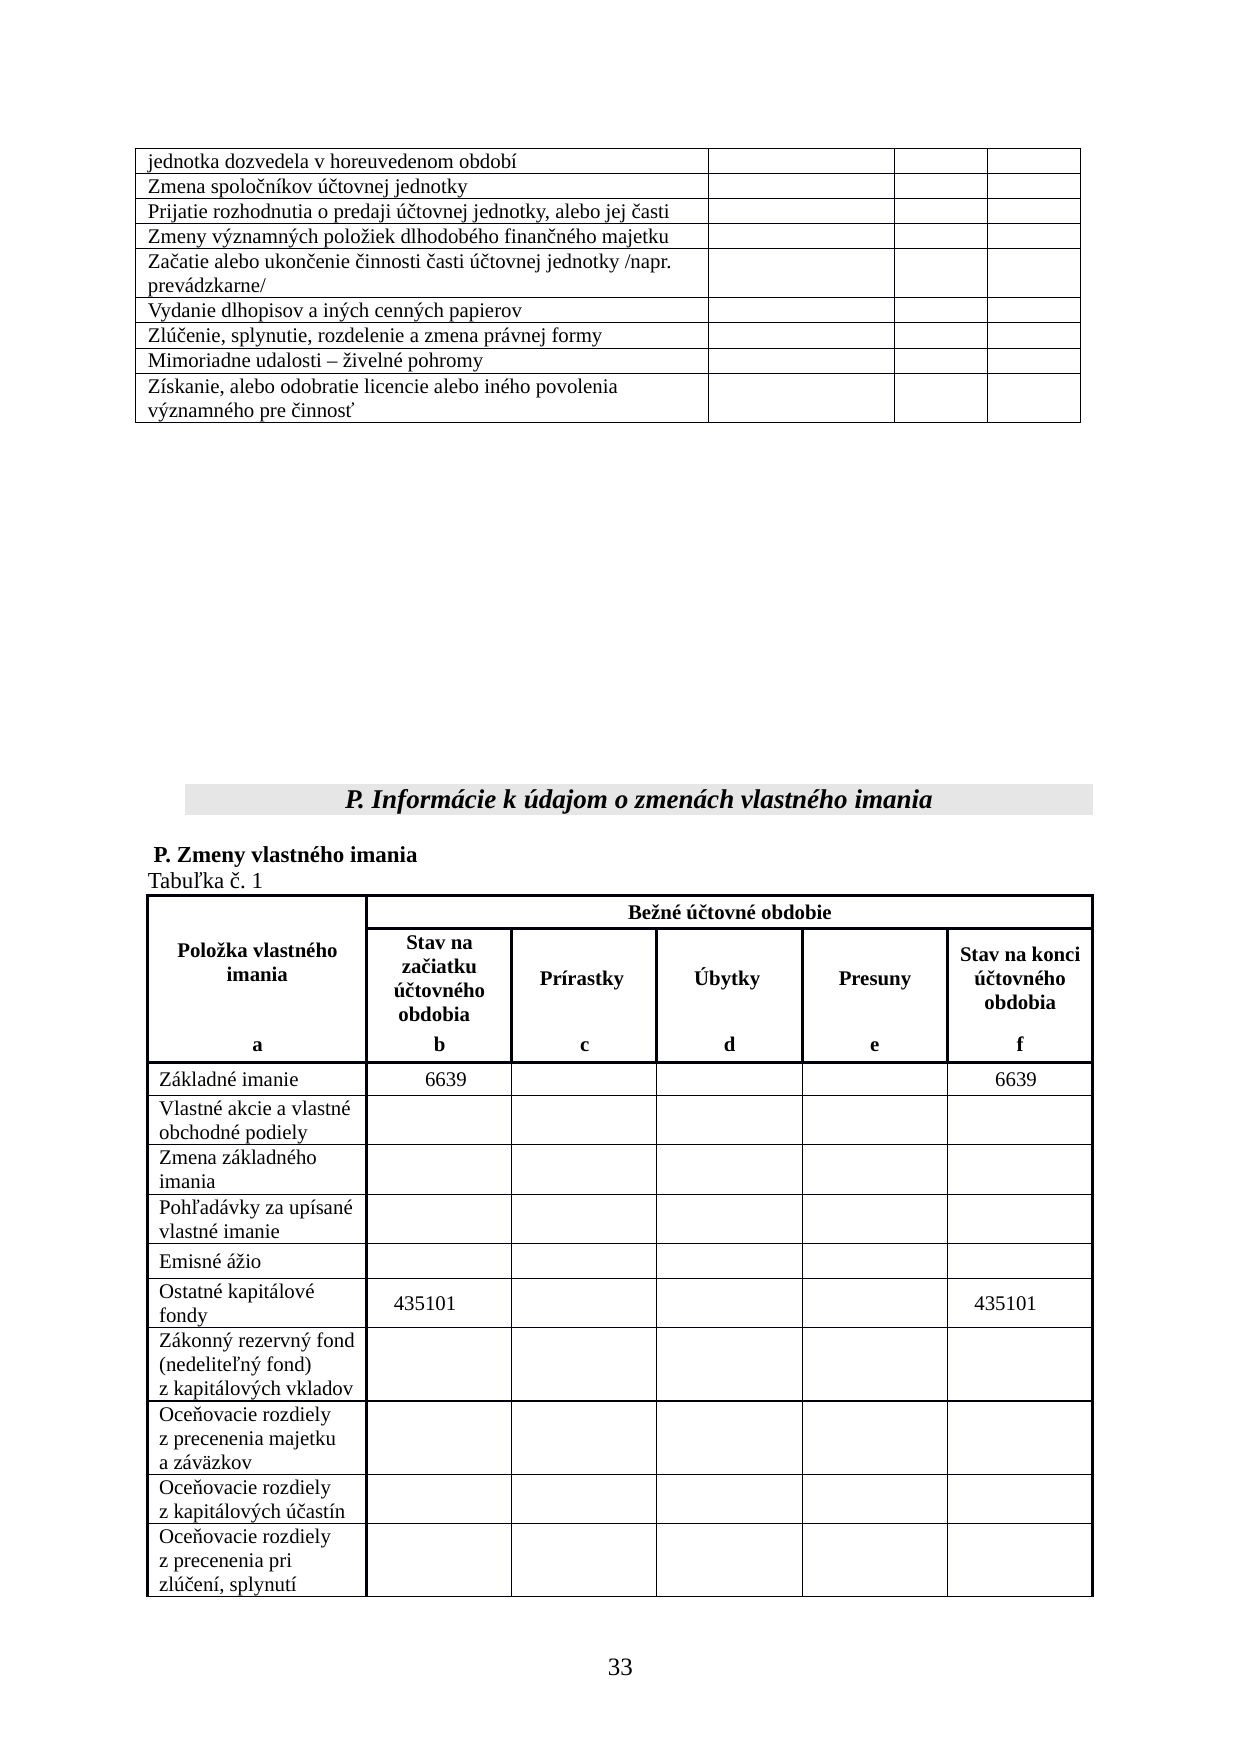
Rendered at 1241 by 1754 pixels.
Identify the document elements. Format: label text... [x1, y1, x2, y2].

text Tabuľka č. 1 [148, 867, 1093, 894]
table_cell [948, 1328, 1091, 1400]
text P. Informácie k údajom o zmenách vlastného imania [185, 784, 1093, 815]
table_cell Prijatie rozhodnutia o predaji účtovnej jednotky, alebo jej časti [136, 199, 708, 223]
table_cell [803, 1475, 947, 1523]
table_cell Vlastné akcie a vlastné obchodné podiely [149, 1096, 365, 1144]
table_cell [657, 1064, 802, 1095]
table_cell Mimoriadne udalosti – živelné pohromy [136, 349, 708, 372]
table_cell [512, 1402, 656, 1474]
table_cell [657, 1524, 802, 1596]
table_cell [709, 298, 894, 322]
table_cell [895, 298, 987, 322]
table_cell [803, 1328, 947, 1400]
table_cell [988, 199, 1080, 223]
table_cell Získanie, alebo odobratie licencie alebo iného povolenia významného pre činnosť [136, 374, 708, 422]
table_cell [368, 1096, 511, 1144]
table_cell [895, 349, 987, 372]
table_cell [657, 1402, 802, 1474]
table_cell [512, 1195, 656, 1243]
table_cell [657, 1096, 802, 1144]
table_cell Zákonný rezervný fond (nedeliteľný fond) z kapitálových vkladov [149, 1328, 365, 1400]
table_cell [988, 224, 1080, 248]
table_cell [657, 1475, 802, 1523]
table_cell [895, 249, 987, 297]
table_cell 435101 [368, 1279, 511, 1327]
table_cell [368, 1402, 511, 1474]
table_cell Začatie alebo ukončenie činnosti časti účtovnej jednotky /napr. prevádzkarne/ [136, 249, 708, 297]
table_cell Pohľadávky za upísané vlastné imanie [149, 1195, 365, 1243]
table_cell [657, 1195, 802, 1243]
table_cell Zmeny významných položiek dlhodobého finančného majetku [136, 224, 708, 248]
table_cell [948, 1195, 1091, 1243]
table_cell [803, 1244, 947, 1277]
table_cell [709, 199, 894, 223]
table_cell [948, 1402, 1091, 1474]
table_cell 435101 [948, 1279, 1091, 1327]
table_cell [709, 323, 894, 347]
table_cell Prírastky [513, 930, 655, 1026]
table_cell f [949, 1026, 1091, 1061]
table_header Položka vlastného imania [149, 897, 365, 1026]
table_cell [512, 1145, 656, 1193]
table_cell [368, 1475, 511, 1523]
table_cell d [658, 1026, 801, 1061]
table_cell [512, 1328, 656, 1400]
table_cell [657, 1279, 802, 1327]
table_cell [895, 374, 987, 422]
table_cell [895, 174, 987, 198]
table_cell [803, 1524, 947, 1596]
table_cell Stav na začiatku účtovného obdobia [368, 930, 510, 1026]
table_cell Stav na konci účtovného obdobia [949, 930, 1091, 1026]
table_cell c [513, 1026, 655, 1061]
table_cell [368, 1328, 511, 1400]
table_cell e [804, 1026, 946, 1061]
table_cell [709, 249, 894, 297]
table_cell [709, 224, 894, 248]
table_cell [512, 1096, 656, 1144]
table_cell [512, 1064, 656, 1095]
table_cell Základné imanie [149, 1064, 365, 1095]
table_cell [709, 149, 894, 173]
table_cell a [149, 1026, 365, 1061]
table_cell 6639 [948, 1064, 1091, 1095]
table_header Bežné účtovné obdobie [368, 897, 1091, 927]
table_cell jednotka dozvedela v horeuvedenom období [136, 149, 708, 173]
table_cell [895, 199, 987, 223]
title P. Zmeny vlastného imania [148, 841, 1093, 867]
table_cell 6639 [368, 1064, 511, 1095]
table_cell [948, 1524, 1091, 1596]
table_cell Oceňovacie rozdiely z kapitálových účastín [149, 1475, 365, 1523]
table_cell [803, 1096, 947, 1144]
table_cell Emisné ážio [149, 1244, 365, 1277]
table_cell [512, 1524, 656, 1596]
table_cell [988, 149, 1080, 173]
table_cell [803, 1279, 947, 1327]
table_cell [368, 1145, 511, 1193]
table_cell b [368, 1026, 510, 1061]
table_cell [948, 1475, 1091, 1523]
table_cell [709, 174, 894, 198]
table_cell [803, 1195, 947, 1243]
table_cell [803, 1064, 947, 1095]
table_cell [657, 1244, 802, 1277]
table_cell [895, 149, 987, 173]
table_cell Presuny [804, 930, 946, 1026]
table_cell [988, 323, 1080, 347]
table_cell [709, 349, 894, 372]
table_cell [988, 298, 1080, 322]
table_cell [368, 1524, 511, 1596]
table_cell [368, 1195, 511, 1243]
table_cell [948, 1096, 1091, 1144]
table_cell [988, 249, 1080, 297]
table_cell [709, 374, 894, 422]
table_cell [895, 224, 987, 248]
table_cell [512, 1475, 656, 1523]
table_cell Úbytky [658, 930, 801, 1026]
table_cell [988, 374, 1080, 422]
table_cell Oceňovacie rozdiely z precenenia majetku a záväzkov [149, 1402, 365, 1474]
table_cell [895, 323, 987, 347]
table_cell Vydanie dlhopisov a iných cenných papierov [136, 298, 708, 322]
table_cell [803, 1145, 947, 1193]
table_cell [657, 1145, 802, 1193]
table_cell [657, 1328, 802, 1400]
table_cell Zlúčenie, splynutie, rozdelenie a zmena právnej formy [136, 323, 708, 347]
table_cell [948, 1244, 1091, 1277]
table_cell [803, 1402, 947, 1474]
table_cell [368, 1244, 511, 1277]
table_cell Zmena spoločníkov účtovnej jednotky [136, 174, 708, 198]
table_cell [988, 174, 1080, 198]
table_cell [512, 1279, 656, 1327]
table_cell Zmena základného imania [149, 1145, 365, 1193]
table_cell [948, 1145, 1091, 1193]
table_cell Oceňovacie rozdiely z precenenia pri zlúčení, splynutí [149, 1524, 365, 1596]
table_cell Ostatné kapitálové fondy [149, 1279, 365, 1327]
table_cell [988, 349, 1080, 372]
table_cell [512, 1244, 656, 1277]
